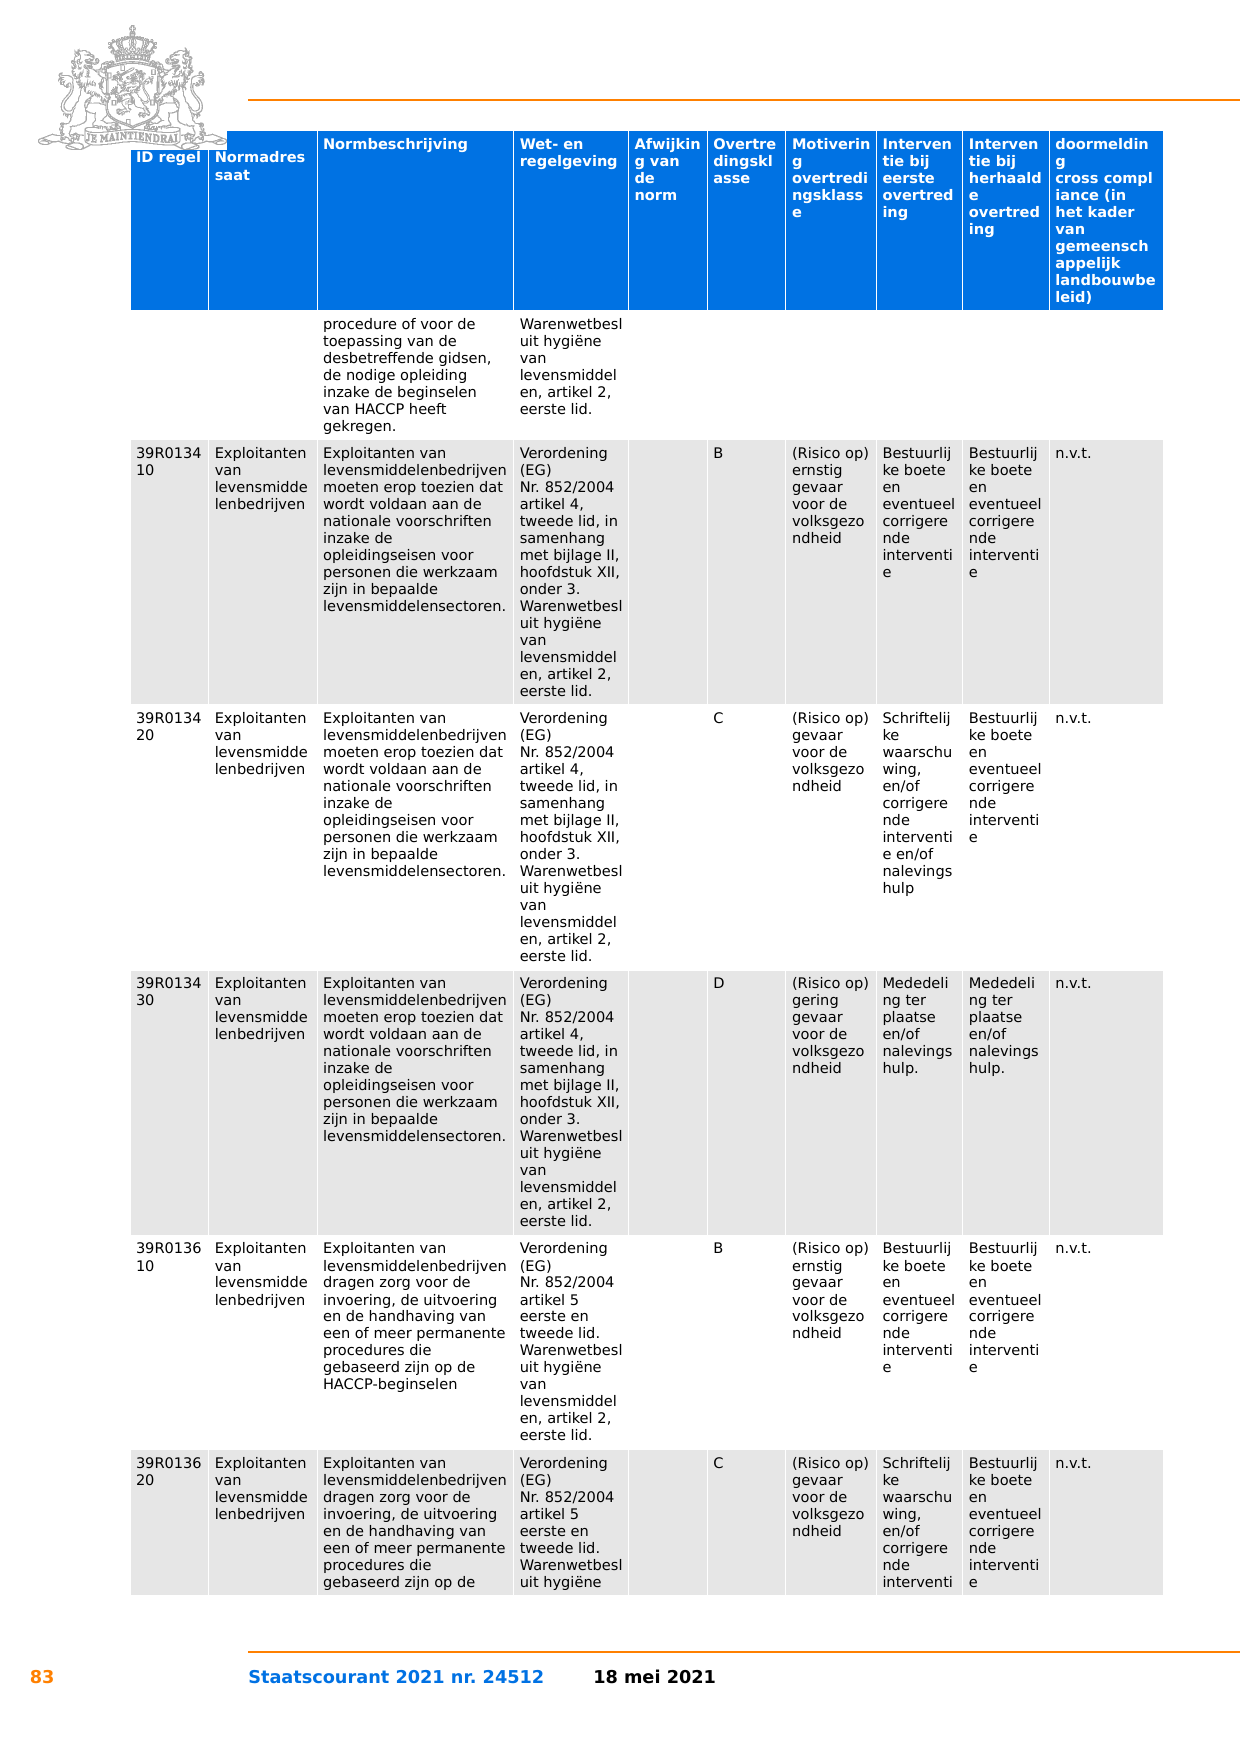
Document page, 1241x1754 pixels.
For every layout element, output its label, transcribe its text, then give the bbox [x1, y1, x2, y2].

table_cell Verordening (EG) Nr. 852/2004 artikel 4, tweede lid, in samenhang met bijlage II, hoofdstuk XII, onder 3. Warenwetbesluit hygiëne van levensmiddelen, artikel 2, eerste lid. [514, 440, 628, 704]
table_header Afwijking van de norm [629, 131, 707, 310]
table_cell 39R013410 [131, 440, 208, 704]
table_cell [629, 311, 707, 439]
table_cell Exploitanten van levensmiddelenbedrijven moeten erop toezien dat wordt voldaan aan de nationale voorschriften inzake de opleidingseisen voor personen die werkzaam zijn in bepaalde levensmiddelensectoren. [318, 706, 513, 969]
table_cell Exploitanten van levensmiddelenbedrijven [209, 971, 317, 1235]
table_cell 39R013620 [131, 1450, 208, 1595]
table_cell Schriftelijke waarschuwing, en/of corrigerende interventie en/of nalevingshulp [877, 706, 962, 969]
table_header Interventie bij eerste overtreding [877, 131, 962, 310]
table_cell n.v.t. [1050, 971, 1163, 1235]
table_cell procedure of voor de toepassing van de desbetreffende gidsen, de nodige opleiding inzake de beginselen van HACCP heeft gekregen. [318, 311, 513, 439]
table_cell Exploitanten van levensmiddelenbedrijven [209, 440, 317, 704]
table_cell n.v.t. [1050, 1236, 1163, 1449]
table_header doormelding cross compliance (in het kader van gemeenschappelijk landbouwbeleid) [1050, 131, 1163, 310]
table_cell C [708, 1450, 785, 1595]
table_header Overtredingsklasse [708, 131, 785, 310]
table_cell Exploitanten van levensmiddelenbedrijven dragen zorg voor de invoering, de uitvoering en de handhaving van een of meer permanente procedures die gebaseerd zijn op de HACCP-beginselen [318, 1236, 513, 1449]
table_cell [131, 311, 208, 439]
table_cell (Risico op) ernstig gevaar voor de volksgezondheid [786, 440, 876, 704]
table_cell [1050, 311, 1163, 439]
table_cell Bestuurlijke boete en eventueel corrigerende interventie [963, 440, 1049, 704]
table_cell Schriftelijke waarschuwing, en/of corrigerende interventi [877, 1450, 962, 1595]
table_cell 39R013610 [131, 1236, 208, 1449]
table_cell Verordening (EG) Nr. 852/2004 artikel 5 eerste en tweede lid. Warenwetbesluit hygiëne [514, 1450, 628, 1595]
table_cell Exploitanten van levensmiddelenbedrijven [209, 1450, 317, 1595]
table_header Normbeschrijving [318, 131, 513, 310]
table_cell n.v.t. [1050, 440, 1163, 704]
table_cell 39R013420 [131, 706, 208, 969]
table_header Interventie bij herhaalde overtreding [963, 131, 1049, 310]
table_cell [708, 311, 785, 439]
table_cell (Risico op) ernstig gevaar voor de volksgezondheid [786, 1236, 876, 1449]
table_cell (Risico op) gevaar voor de volksgezondheid [786, 1450, 876, 1595]
table_cell Exploitanten van levensmiddelenbedrijven [209, 1236, 317, 1449]
table_cell Bestuurlijke boete en eventueel corrigerende interventie [877, 1236, 962, 1449]
table_header Normadressaat [209, 131, 317, 310]
table_cell [786, 311, 876, 439]
table_header Motivering overtredingsklasse [786, 131, 876, 310]
table_cell Bestuurlijke boete en eventueel corrigerende interventie [963, 1236, 1049, 1449]
table_cell n.v.t. [1050, 1450, 1163, 1595]
table_cell Exploitanten van levensmiddelenbedrijven moeten erop toezien dat wordt voldaan aan de nationale voorschriften inzake de opleidingseisen voor personen die werkzaam zijn in bepaalde levensmiddelensectoren. [318, 440, 513, 704]
table_cell [209, 311, 317, 439]
table_cell n.v.t. [1050, 706, 1163, 969]
table_header ID regel [131, 150, 208, 310]
table_cell Bestuurlijke boete en eventueel corrigerende interventie [877, 440, 962, 704]
table_cell Verordening (EG) Nr. 852/2004 artikel 4, tweede lid, in samenhang met bijlage II, hoofdstuk XII, onder 3. Warenwetbesluit hygiëne van levensmiddelen, artikel 2, eerste lid. [514, 706, 628, 969]
table_cell [963, 311, 1049, 439]
table_cell 39R013430 [131, 971, 208, 1235]
table_cell [629, 971, 707, 1235]
table_cell [629, 1236, 707, 1449]
table_cell Bestuurlijke boete en eventueel corrigerende interventie [963, 1450, 1049, 1595]
picture [38, 25, 227, 150]
table_cell Exploitanten van levensmiddelenbedrijven [209, 706, 317, 969]
table_cell [629, 440, 707, 704]
table_header Wet- en regelgeving [514, 131, 628, 310]
table_cell Verordening (EG) Nr. 852/2004 artikel 5 eerste en tweede lid. Warenwetbesluit hygiëne van levensmiddelen, artikel 2, eerste lid. [514, 1236, 628, 1449]
table_cell [629, 1450, 707, 1595]
table_cell [629, 706, 707, 969]
table_cell Mededeling ter plaatse en/of nalevingshulp. [877, 971, 962, 1235]
table_cell B [708, 1236, 785, 1449]
table_cell Verordening (EG) Nr. 852/2004 artikel 4, tweede lid, in samenhang met bijlage II, hoofdstuk XII, onder 3. Warenwetbesluit hygiëne van levensmiddelen, artikel 2, eerste lid. [514, 971, 628, 1235]
table_cell [877, 311, 962, 439]
table_cell Exploitanten van levensmiddelenbedrijven dragen zorg voor de invoering, de uitvoering en de handhaving van een of meer permanente procedures die gebaseerd zijn op de [318, 1450, 513, 1595]
table_cell Warenwetbesluit hygiëne van levensmiddelen, artikel 2, eerste lid. [514, 311, 628, 439]
table_cell C [708, 706, 785, 969]
table_cell B [708, 440, 785, 704]
table_cell Bestuurlijke boete en eventueel corrigerende interventie [963, 706, 1049, 969]
table_cell Mededeling ter plaatse en/of nalevingshulp. [963, 971, 1049, 1235]
table_cell (Risico op) gering gevaar voor de volksgezondheid [786, 971, 876, 1235]
table_cell Exploitanten van levensmiddelenbedrijven moeten erop toezien dat wordt voldaan aan de nationale voorschriften inzake de opleidingseisen voor personen die werkzaam zijn in bepaalde levensmiddelensectoren. [318, 971, 513, 1235]
table_cell (Risico op) gevaar voor de volksgezondheid [786, 706, 876, 969]
table_cell D [708, 971, 785, 1235]
